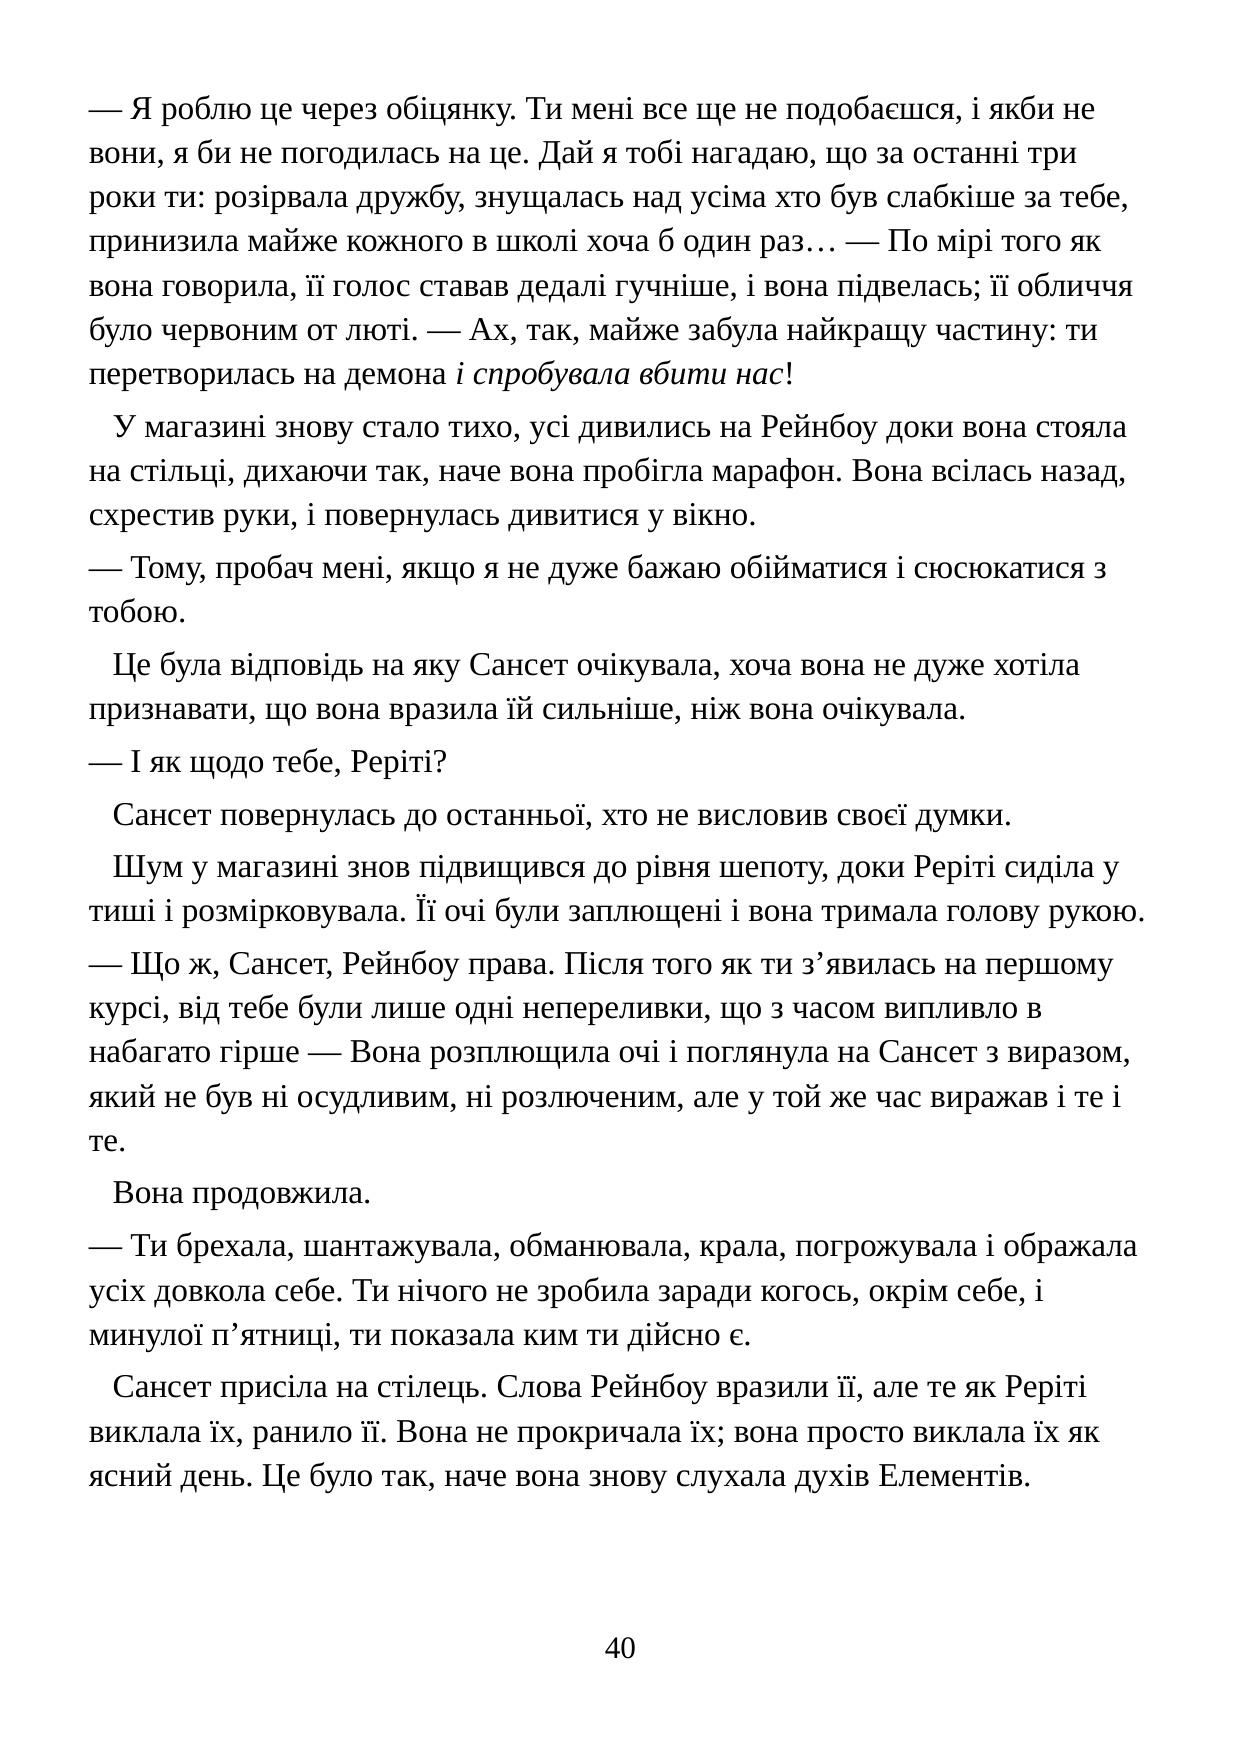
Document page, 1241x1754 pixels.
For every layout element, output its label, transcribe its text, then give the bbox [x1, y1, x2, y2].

text — Тому, пробач мені, якщо я не дуже бажаю обійматися і сюсюкатися з тобою. [88, 547, 1152, 629]
text — І як щодо тебе, Реріті? [88, 741, 1152, 779]
text Сансет повернулась до останньої, хто не висловив своєї думки. [88, 794, 1152, 832]
text Вона продовжила. [88, 1173, 1152, 1211]
text Це була відповідь на яку Сансет очікувала, хоча вона не дуже хотіла признавати, що вона вразила їй сильніше, ніж вона очікувала. [88, 644, 1152, 726]
text — Що ж, Сансет, Рейнбоу права. Після того як ти з’явилась на першому курсі, від тебе були лише одні непереливки, що з часом випливло в набагато гірше — Вона розплющила очі і поглянула на Сансет з виразом, який не був ні осудливим, ні розлюченим, але у той же час виражав і те і те. [88, 944, 1152, 1158]
text — Ти брехала, шантажувала, обманювала, крала, погрожувала і ображала усіх довкола себе. Ти нічого не зробила заради когось, окрім себе, і минулої п’ятниці, ти показала ким ти дійсно є. [88, 1226, 1152, 1352]
text Шум у магазині знов підвищився до рівня шепоту, доки Реріті сиділа у тиші і розмірковувала. Її очі були заплющені і вона тримала голову рукою. [88, 847, 1152, 929]
text — Я роблю це через обіцянку. Ти мені все ще не подобаєшся, і якби не вони, я би не погодилась на це. Дай я тобі нагадаю, що за останні три роки ти: розірвала дружбу, знущалась над усіма хто був слабкіше за тебе, принизила майже кожного в школі хоча б один раз… — По мірі того як вона говорила, її голос ставав дедалі гучніше, і вона підвелась; її обличчя було червоним от люті. — Ах, так, майже забула найкращу частину: ти перетворилась на демона і спробувала вбити нас! [88, 88, 1152, 391]
text У магазині знову стало тихо, усі дивились на Рейнбоу доки вона стояла на стільці, дихаючи так, наче вона пробігла марафон. Вона всілась назад, схрестив руки, і повернулась дивитися у вікно. [88, 406, 1152, 532]
text Сансет присіла на стілець. Слова Рейнбоу вразили її, але те як Реріті виклала їх, ранило її. Вона не прокричала їх; вона просто виклала їх як ясний день. Це було так, наче вона знову слухала духів Елементів. [88, 1367, 1152, 1493]
